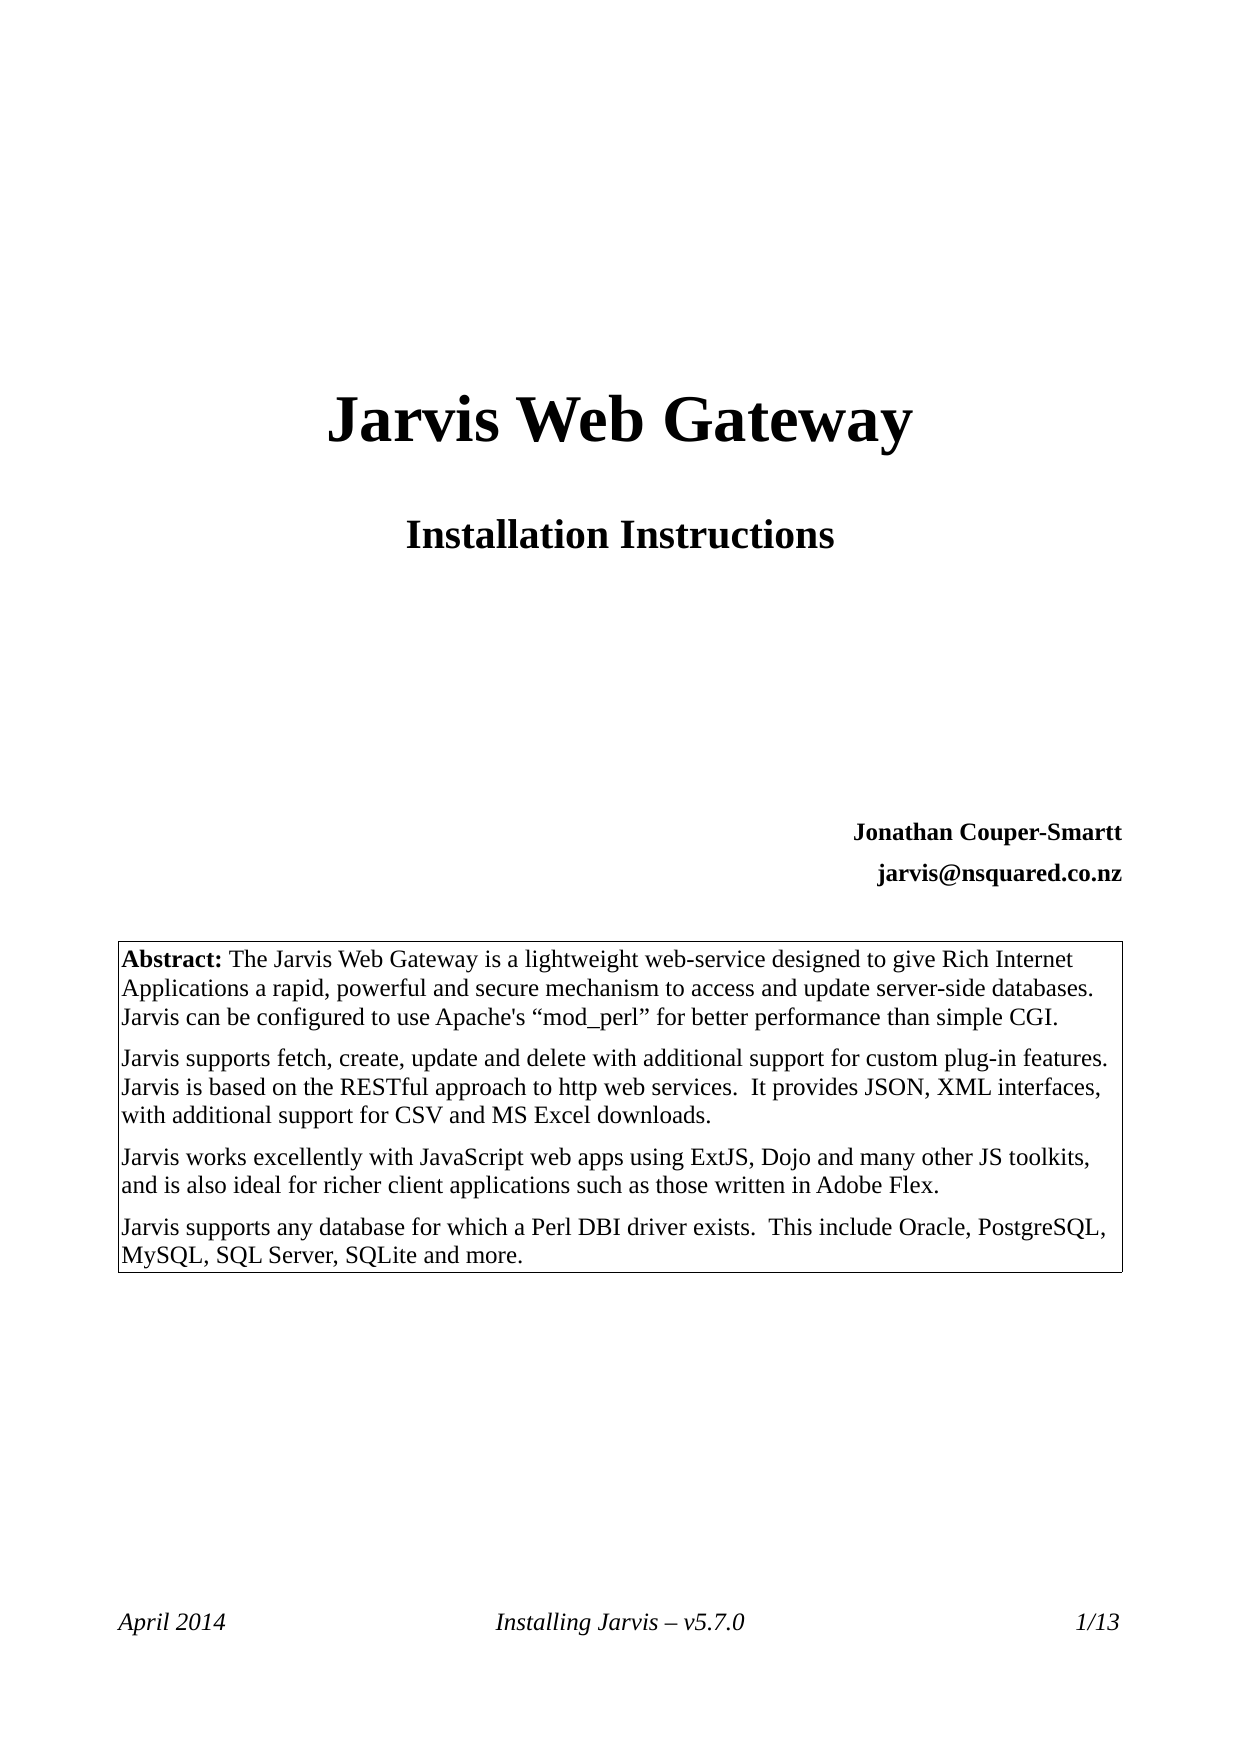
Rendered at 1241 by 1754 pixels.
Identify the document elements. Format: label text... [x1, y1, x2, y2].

text Jarvis works excellently with JavaScript web apps using ExtJS, Dojo and many other JS toolkits, and is also ideal for richer client applications such as those written in Adobe Flex. [119, 1138, 1122, 1199]
text Installation Instructions [118, 509, 1122, 557]
text Jarvis supports fetch, create, update and delete with additional support for custom plug-in features. Jarvis is based on the RESTful approach to http web services. It provides JSON, XML interfaces, with additional support for CSV and MS Excel downloads. [119, 1040, 1122, 1129]
text Jarvis Web Gateway [118, 379, 1122, 456]
text Jonathan Couper-Smartt [118, 817, 1122, 846]
text jarvis@nsquared.co.nz [118, 858, 1122, 887]
text Jarvis supports any database for which a Perl DBI driver exists. This include Oracle, PostgreSQL, MySQL, SQL Server, SQLite and more. [119, 1208, 1122, 1272]
text Abstract: The Jarvis Web Gateway is a lightweight web-service designed to give Rich Internet Applications a rapid, powerful and secure mechanism to access and update server-side databases. Jarvis can be configured to use Apache's “mod_perl” for better performance than simple CGI. [119, 942, 1122, 1030]
